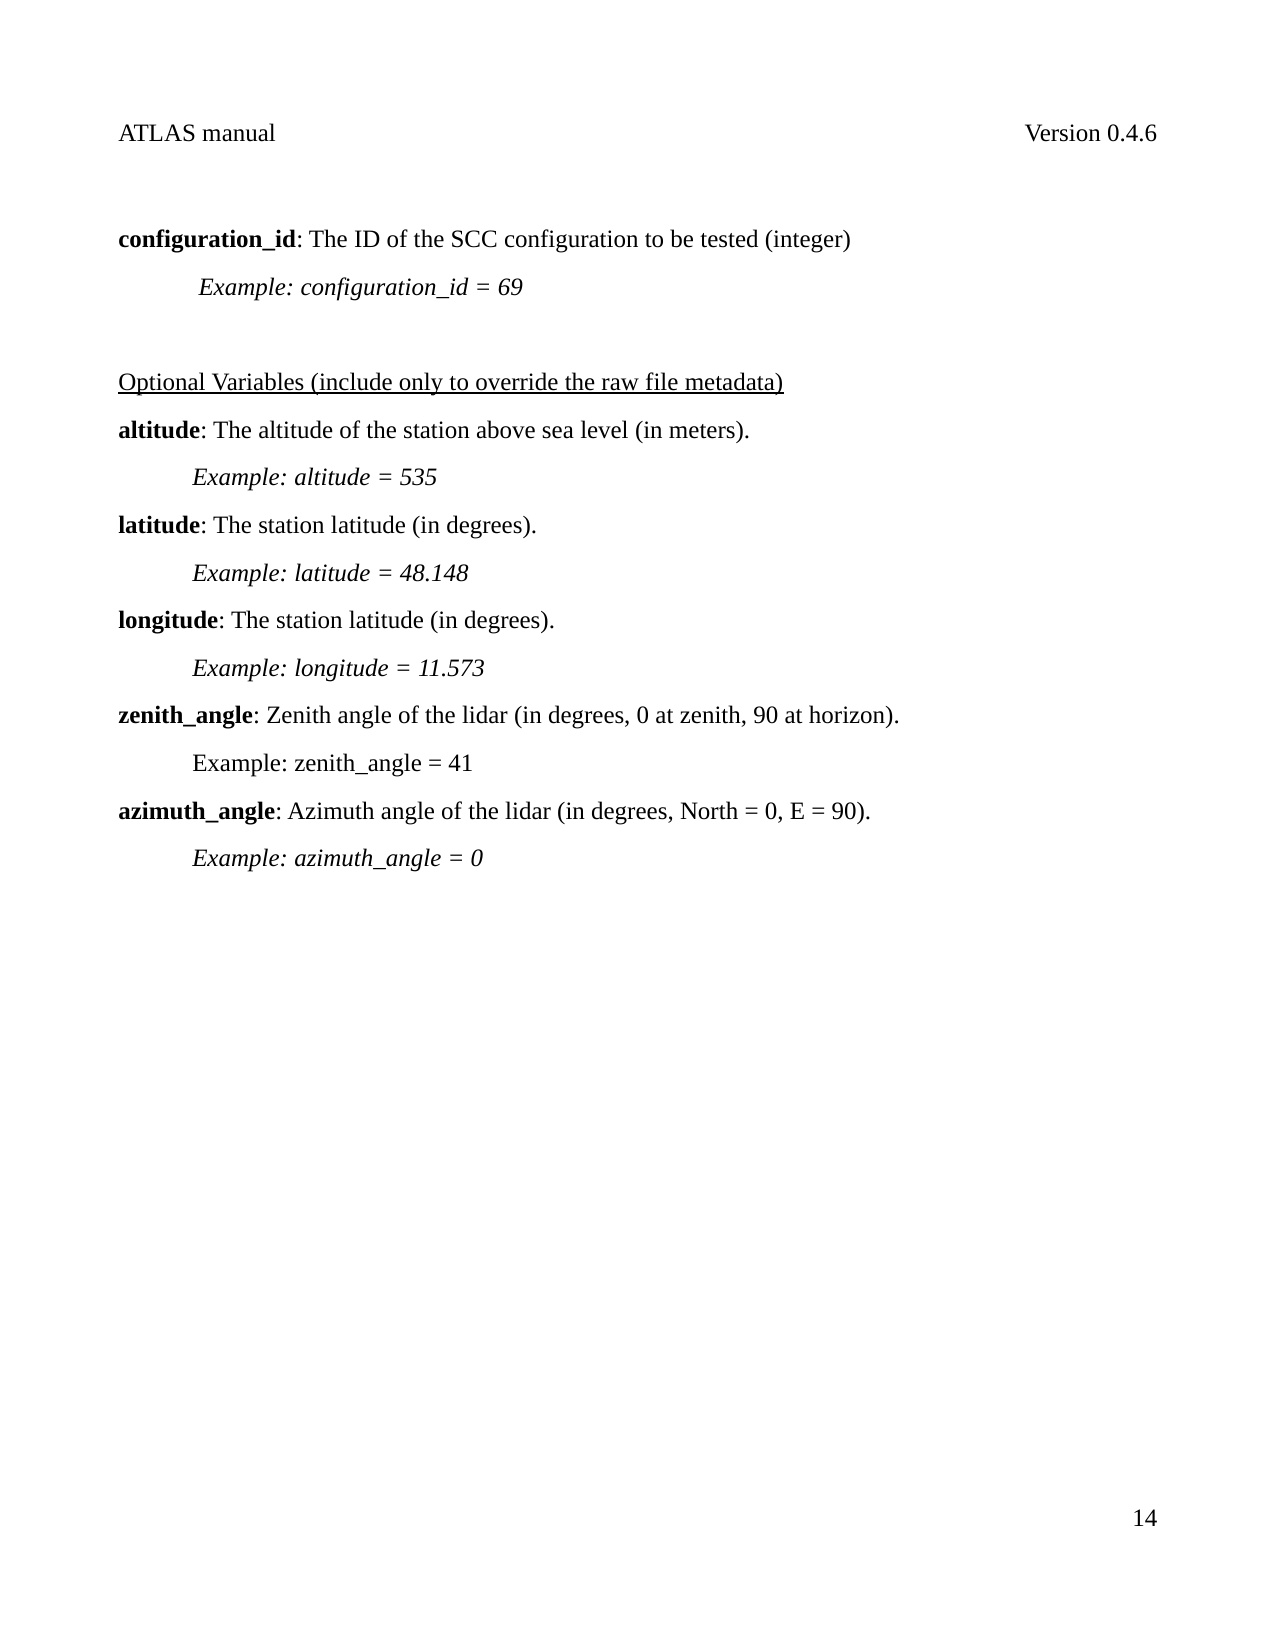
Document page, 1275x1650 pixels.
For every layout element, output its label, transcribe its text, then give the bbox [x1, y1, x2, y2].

text Example: zenith_angle = 41 [118, 748, 1157, 777]
text zenith_angle: Zenith angle of the lidar (in degrees, 0 at zenith, 90 at horizon). [118, 701, 1157, 729]
text Example: configuration_id = 69 [118, 272, 1157, 301]
text configuration_id: The ID of the SCC configuration to be tested (integer) [118, 224, 1157, 253]
text latitude: The station latitude (in degrees). [118, 510, 1157, 539]
text azimuth_angle: Azimuth angle of the lidar (in degrees, North = 0, E = 90). [118, 796, 1157, 824]
text Example: altitude = 535 [118, 462, 1157, 491]
text Example: longitude = 11.573 [118, 653, 1157, 682]
text Example: azimuth_angle = 0 [118, 843, 1157, 872]
text Example: latitude = 48.148 [118, 558, 1157, 586]
text Optional Variables (include only to override the raw file metadata) [118, 367, 1157, 396]
text altitude: The altitude of the station above sea level (in meters). [118, 415, 1157, 444]
text longitude: The station latitude (in degrees). [118, 605, 1157, 634]
